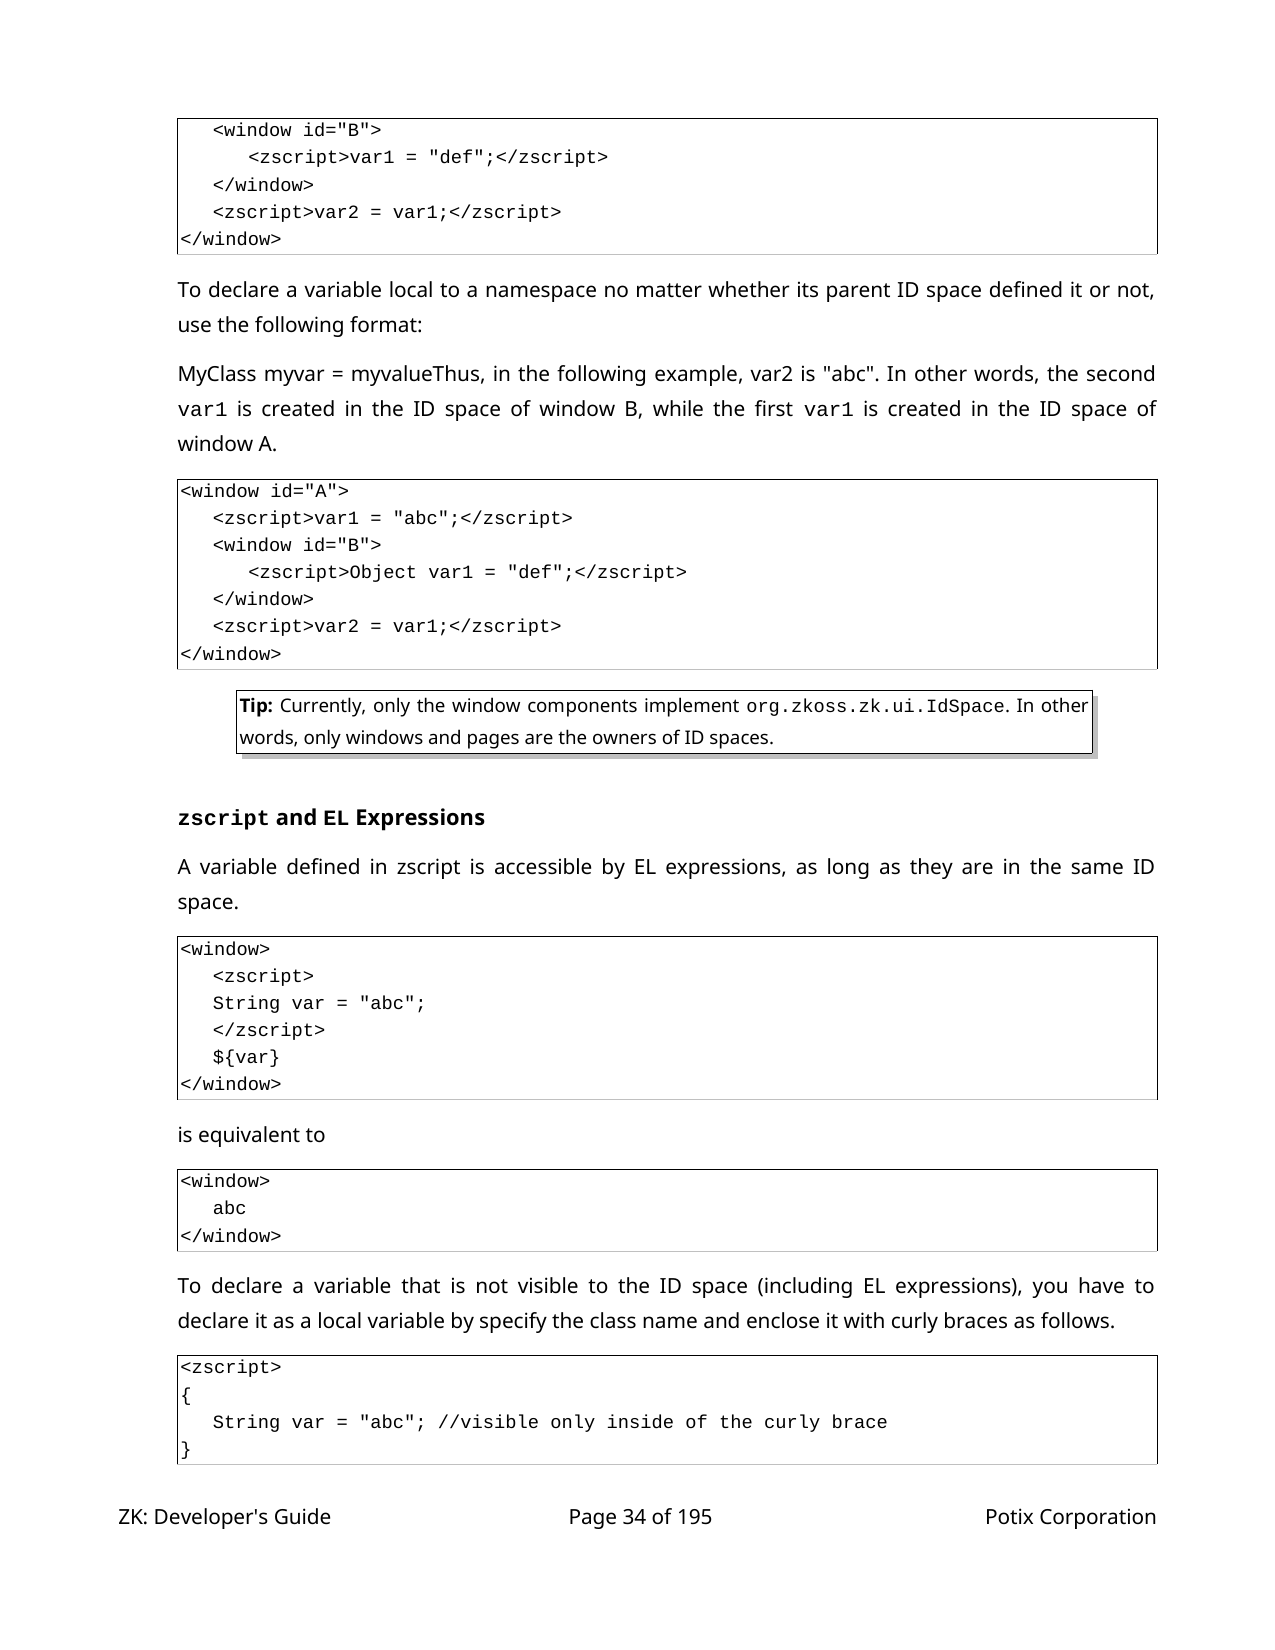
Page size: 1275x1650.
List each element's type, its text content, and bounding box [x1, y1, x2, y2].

text abc [178, 1196, 1157, 1221]
text MyClass myvar = myvalueThus, in the following example, var2 is "abc". In other words, the second var1 is created in the ID space of window B, while the first var1 is created in the ID space of window A. [177, 359, 1157, 458]
text <zscript>var2 = var1;</zscript> [178, 200, 1157, 224]
text <zscript> [178, 1356, 1157, 1380]
text <window id="A"> [178, 480, 1157, 503]
text </window> [178, 642, 1157, 669]
text <zscript>var2 = var1;</zscript> [178, 614, 1157, 639]
text <window id="B"> [178, 119, 1157, 142]
text A variable defined in zscript is accessible by EL expressions, as long as they are in the same ID space. [177, 852, 1157, 916]
text is equivalent to [177, 1120, 1157, 1148]
text <window> [178, 1170, 1157, 1193]
text <zscript>var1 = "abc";</zscript> [178, 506, 1157, 530]
text <window id="B"> [178, 533, 1157, 557]
text <zscript>var1 = "def";</zscript> [178, 145, 1157, 169]
text String var = "abc"; //visible only inside of the curly brace [178, 1410, 1157, 1434]
text { [178, 1383, 1157, 1407]
subtitle zscript and EL Expressions [177, 802, 1157, 832]
text </window> [178, 587, 1157, 611]
text </zscript> [178, 1018, 1157, 1042]
text } [178, 1437, 1157, 1464]
text ${var} [178, 1045, 1157, 1069]
text String var = "abc"; [178, 991, 1157, 1015]
text </window> [178, 1072, 1157, 1099]
text <zscript>Object var1 = "def";</zscript> [178, 560, 1157, 584]
text Tip: Currently, only the window components implement org.zkoss.zk.ui.IdSpace. In other words, only windows and pages are the owners of ID spaces. [237, 691, 1092, 753]
text To declare a variable that is not visible to the ID space (including EL expressions), you have to declare it as a local variable by specify the class name and enclose it with curly braces as follows. [177, 1271, 1157, 1335]
text <zscript> [178, 963, 1157, 988]
text To declare a variable local to a namespace no matter whether its parent ID space defined it or not, use the following format: [177, 275, 1157, 338]
text </window> [178, 1223, 1157, 1251]
text <window> [178, 937, 1157, 961]
text </window> [178, 227, 1157, 254]
text </window> [178, 172, 1157, 197]
